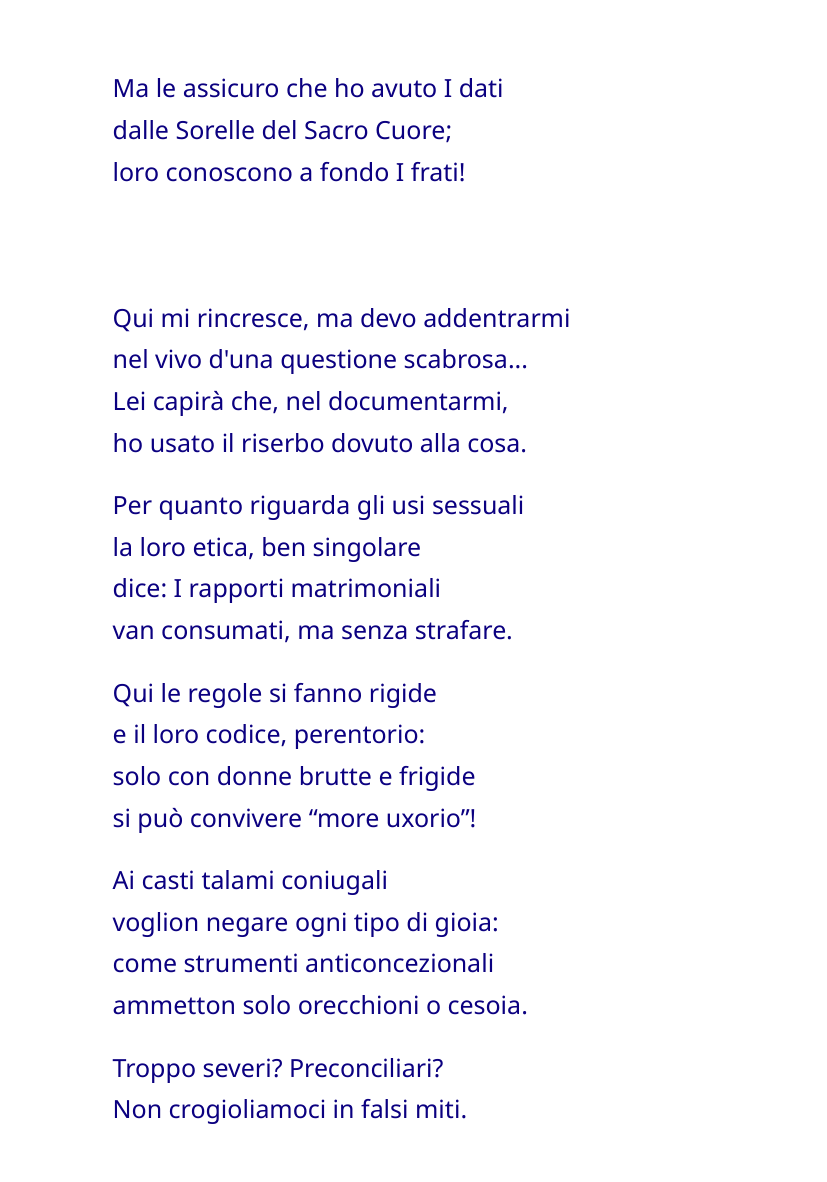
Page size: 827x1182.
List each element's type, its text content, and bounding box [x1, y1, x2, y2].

text nel vivo d'una questione scabrosa... [112, 352, 714, 373]
text Non crogioliamoci in falsi miti. [112, 1102, 714, 1123]
text Per quanto riguarda gli usi sessuali [112, 498, 714, 519]
text Ai casti talami coniugali [112, 873, 714, 894]
text ammetton solo orecchioni o cesoia. [112, 998, 714, 1019]
text la loro etica, ben singolare [112, 539, 714, 560]
text Troppo severi? Preconciliari? [112, 1060, 714, 1081]
text come strumenti anticoncezionali [112, 956, 714, 977]
text solo con donne brutte e frigide [112, 769, 714, 789]
text Qui le regole si fanno rigide [125, 685, 714, 706]
text Lei capirà che, nel documentarmi, [112, 394, 714, 414]
text van consumati, ma senza strafare. [112, 623, 714, 644]
text Ma le assicuro che ho avuto I dati [112, 81, 714, 102]
text dice: I rapporti matrimoniali [112, 581, 714, 602]
text ho usato il riserbo dovuto alla cosa. [112, 435, 714, 456]
text e il loro codice, perentorio: [112, 727, 714, 748]
text Qui mi rincresce, ma devo addentrarmi [125, 310, 714, 331]
text si può convivere “more uxorio”! [112, 810, 714, 831]
text loro conoscono a fondo I frati! [112, 164, 714, 185]
text voglion negare ogni tipo di gioia: [112, 914, 714, 935]
text dalle Sorelle del Sacro Cuore; [112, 123, 714, 144]
